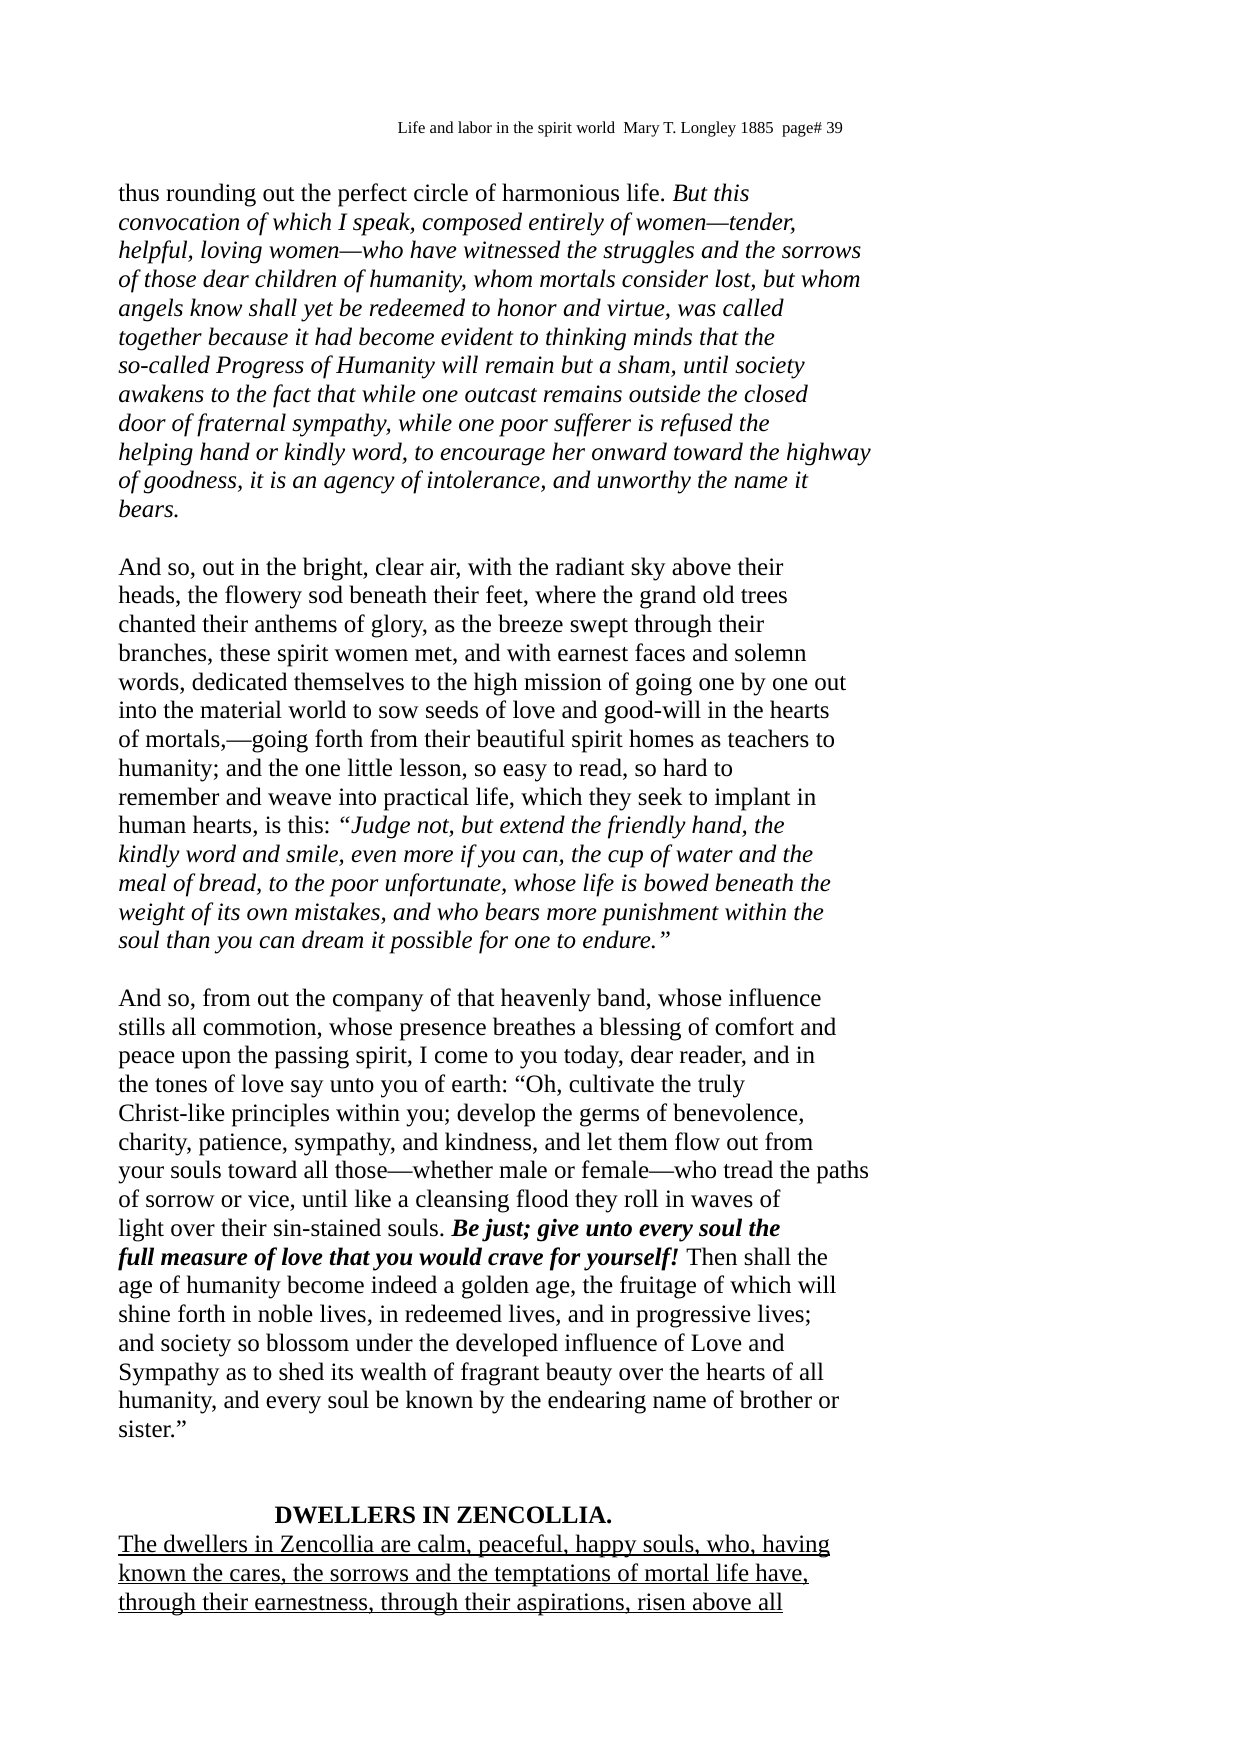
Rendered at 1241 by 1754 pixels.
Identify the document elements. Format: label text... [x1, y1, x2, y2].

text Christ-like principles within you; develop the germs of benevolence, [118, 1098, 1122, 1127]
text into the material world to sow seeds of love and good-will in the hearts [118, 696, 1122, 724]
text human hearts, is this: “Judge not, but extend the friendly hand, the [118, 811, 1122, 839]
text meal of bread, to the poor unfortunate, whose life is bowed beneath the [118, 868, 1122, 897]
text light over their sin-stained souls. Be just; give unto every soul the [118, 1213, 1122, 1242]
text convocation of which I speak, composed entirely of women—tender, [118, 207, 1122, 236]
text together because it had become evident to thinking minds that the [118, 322, 1122, 351]
text And so, from out the company of that heavenly band, whose influence [118, 983, 1122, 1012]
text of goodness, it is an agency of intolerance, and unworthy the name it [118, 466, 1122, 494]
text DWELLERS IN ZENCOLLIA. [118, 1501, 1122, 1529]
text so-called Progress of Humanity will remain but a sham, until society [118, 351, 1122, 379]
text through their earnestness, through their aspirations, risen above all [118, 1587, 1122, 1616]
text humanity, and every soul be known by the endearing name of brother or [118, 1386, 1122, 1414]
text charity, patience, sympathy, and kindness, and let them flow out from [118, 1127, 1122, 1156]
text kindly word and smile, even more if you can, the cup of water and the [118, 839, 1122, 868]
text And so, out in the bright, clear air, with the radiant sky above their [118, 552, 1122, 581]
text door of fraternal sympathy, while one poor sufferer is refused the [118, 408, 1122, 437]
text branches, these spirit women met, and with earnest faces and solemn [118, 638, 1122, 667]
text words, dedicated themselves to the high mission of going one by one out [118, 667, 1122, 696]
text shine forth in noble lives, in redeemed lives, and in progressive lives; [118, 1299, 1122, 1328]
text stills all commotion, whose presence breathes a blessing of comfort and [118, 1012, 1122, 1041]
text full measure of love that you would crave for yourself! Then shall the [118, 1242, 1122, 1271]
text soul than you can dream it possible for one to endure.” [118, 926, 1122, 954]
text weight of its own mistakes, and who bears more punishment within the [118, 897, 1122, 926]
text sister.” [118, 1414, 1122, 1443]
text bears. [118, 494, 1122, 523]
text humanity; and the one little lesson, so easy to read, so hard to [118, 753, 1122, 782]
text of those dear children of humanity, whom mortals consider lost, but whom [118, 264, 1122, 293]
text your souls toward all those—whether male or female—who tread the paths [118, 1156, 1122, 1184]
text thus rounding out the perfect circle of harmonious life. But this [118, 178, 1122, 207]
text angels know shall yet be redeemed to honor and virtue, was called [118, 293, 1122, 322]
text age of humanity become indeed a golden age, the fruitage of which will [118, 1271, 1122, 1299]
text peace upon the passing spirit, I come to you today, dear reader, and in [118, 1041, 1122, 1069]
text of mortals,—going forth from their beautiful spirit homes as teachers to [118, 724, 1122, 753]
text chanted their anthems of glory, as the breeze swept through their [118, 609, 1122, 638]
text The dwellers in Zencollia are calm, peaceful, happy souls, who, having [118, 1529, 1122, 1558]
text awakens to the fact that while one outcast remains outside the closed [118, 379, 1122, 408]
text the tones of love say unto you of earth: “Oh, cultivate the truly [118, 1069, 1122, 1098]
text of sorrow or vice, until like a cleansing flood they roll in waves of [118, 1184, 1122, 1213]
text helping hand or kindly word, to encourage her onward toward the highway [118, 437, 1122, 466]
text Sympathy as to shed its wealth of fragrant beauty over the hearts of all [118, 1357, 1122, 1386]
text remember and weave into practical life, which they seek to implant in [118, 782, 1122, 811]
text helpful, loving women—who have witnessed the struggles and the sorrows [118, 236, 1122, 264]
text heads, the flowery sod beneath their feet, where the grand old trees [118, 581, 1122, 609]
text known the cares, the sorrows and the temptations of mortal life have, [118, 1558, 1122, 1587]
text and society so blossom under the developed influence of Love and [118, 1328, 1122, 1357]
